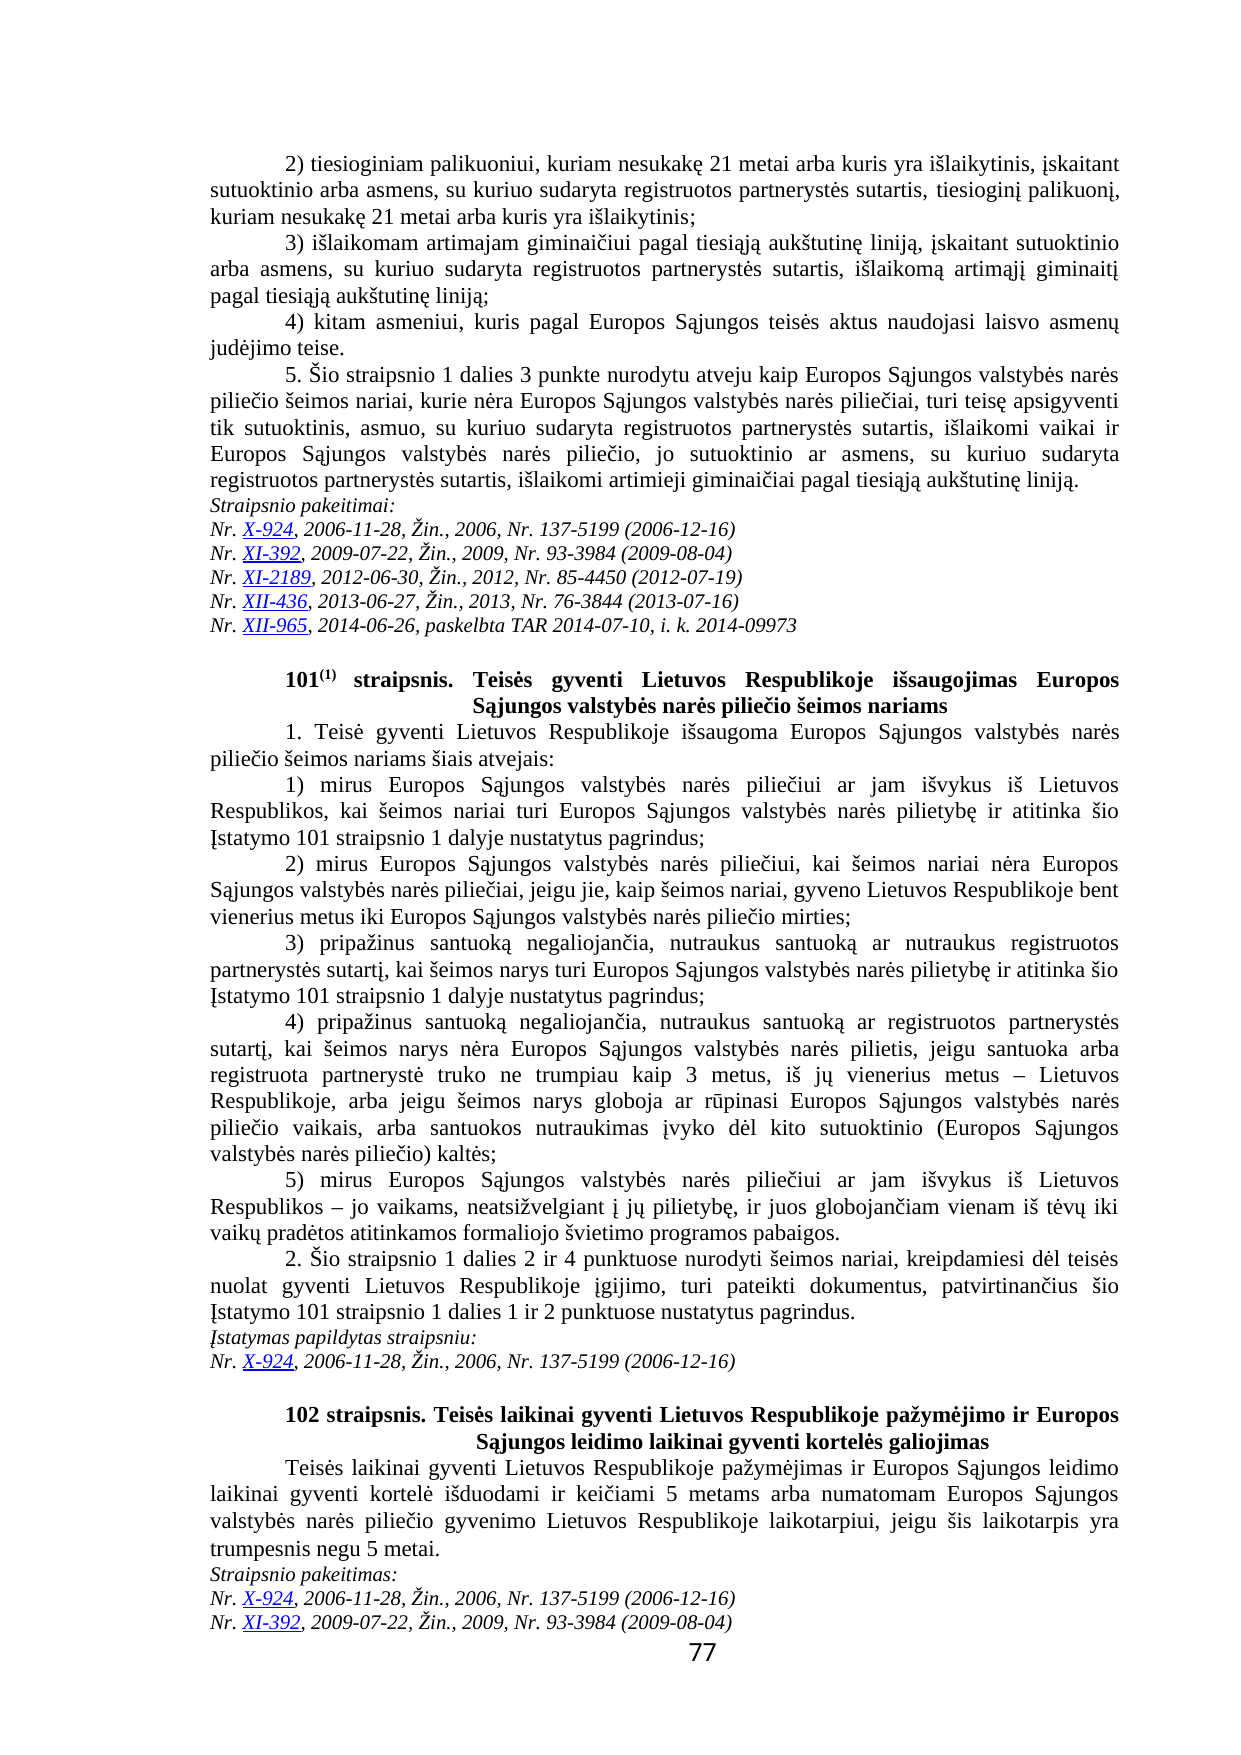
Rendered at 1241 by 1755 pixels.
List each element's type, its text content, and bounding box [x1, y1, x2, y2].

text 4) kitam asmeniui, kuris pagal Europos Sąjungos teisės aktus naudojasi laisvo asmenų judėjimo teise. [210, 308, 1120, 361]
text Nr. XI-392, 2009-07-22, Žin., 2009, Nr. 93-3984 (2009-08-04) [210, 541, 1120, 565]
text Nr. XII-965, 2014-06-26, paskelbta TAR 2014-07-10, i. k. 2014-09973 [210, 613, 1120, 637]
text Nr. XI-2189, 2012-06-30, Žin., 2012, Nr. 85-4450 (2012-07-19) [210, 565, 1120, 589]
text 1. Teisė gyventi Lietuvos Respublikoje išsaugoma Europos Sąjungos valstybės narės piliečio šeimos nariams šiais atvejais: [210, 718, 1120, 771]
text 4) pripažinus santuoką negaliojančia, nutraukus santuoką ar registruotos partnerystės sutartį, kai šeimos narys nėra Europos Sąjungos valstybės narės pilietis, jeigu santuoka arba registruota partnerystė truko ne trumpiau kaip 3 metus, iš jų vienerius metus – Lietuvos Respublikoje, arba jeigu šeimos narys globoja ar rūpinasi Europos Sąjungos valstybės narės piliečio vaikais, arba santuokos nutraukimas įvyko dėl kito sutuoktinio (Europos Sąjungos valstybės narės piliečio) kaltės; [210, 1008, 1120, 1166]
text Nr. X-924, 2006-11-28, Žin., 2006, Nr. 137-5199 (2006-12-16) [210, 1586, 1120, 1610]
text Straipsnio pakeitimai: [210, 493, 1120, 517]
text 2. Šio straipsnio 1 dalies 2 ir 4 punktuose nurodyti šeimos nariai, kreipdamiesi dėl teisės nuolat gyventi Lietuvos Respublikoje įgijimo, turi pateikti dokumentus, patvirtinančius šio Įstatymo 101 straipsnio 1 dalies 1 ir 2 punktuose nustatytus pagrindus. [210, 1246, 1120, 1324]
text Nr. XI-392, 2009-07-22, Žin., 2009, Nr. 93-3984 (2009-08-04) [210, 1610, 1120, 1634]
text 5) mirus Europos Sąjungos valstybės narės piliečiui ar jam išvykus iš Lietuvos Respublikos – jo vaikams, neatsižvelgiant į jų pilietybę, ir juos globojančiam vienam iš tėvų iki vaikų pradėtos atitinkamos formaliojo švietimo programos pabaigos. [210, 1166, 1120, 1246]
text Nr. X-924, 2006-11-28, Žin., 2006, Nr. 137-5199 (2006-12-16) [210, 1349, 1120, 1373]
text 3) pripažinus santuoką negaliojančia, nutraukus santuoką ar nutraukus registruotos partnerystės sutartį, kai šeimos narys turi Europos Sąjungos valstybės narės pilietybę ir atitinka šio Įstatymo 101 straipsnio 1 dalyje nustatytus pagrindus; [210, 929, 1120, 1008]
text 3) išlaikomam artimajam giminaičiui pagal tiesiąją aukštutinę liniją, įskaitant sutuoktinio arba asmens, su kuriuo sudaryta registruotos partnerystės sutartis, išlaikomą artimąjį giminaitį pagal tiesiąją aukštutinę liniją; [210, 229, 1120, 308]
text 2) tiesioginiam palikuoniui, kuriam nesukakę 21 metai arba kuris yra išlaikytinis, įskaitant sutuoktinio arba asmens, su kuriuo sudaryta registruotos partnerystės sutartis, tiesioginį palikuonį, kuriam nesukakę 21 metai arba kuris yra išlaikytinis; [210, 150, 1120, 229]
text 5. Šio straipsnio 1 dalies 3 punkte nurodytu atveju kaip Europos Sąjungos valstybės narės piliečio šeimos nariai, kurie nėra Europos Sąjungos valstybės narės piliečiai, turi teisę apsigyventi tik sutuoktinis, asmuo, su kuriuo sudaryta registruotos partnerystės sutartis, išlaikomi vaikai ir Europos Sąjungos valstybės narės piliečio, jo sutuoktinio ar asmens, su kuriuo sudaryta registruotos partnerystės sutartis, išlaikomi artimieji giminaičiai pagal tiesiąją aukštutinę liniją. [210, 361, 1120, 493]
text Įstatymas papildytas straipsniu: [210, 1324, 1120, 1349]
text Teisės laikinai gyventi Lietuvos Respublikoje pažymėjimas ir Europos Sąjungos leidimo laikinai gyventi kortelė išduodami ir keičiami 5 metams arba numatomam Europos Sąjungos valstybės narės piliečio gyvenimo Lietuvos Respublikoje laikotarpiui, jeigu šis laikotarpis yra trumpesnis negu 5 metai. [210, 1454, 1120, 1562]
text Nr. XII-436, 2013-06-27, Žin., 2013, Nr. 76-3844 (2013-07-16) [210, 589, 1120, 613]
text 101(1) straipsnis. Teisės gyventi Lietuvos Respublikoje išsaugojimas Europos Sąjungos valstybės narės piliečio šeimos nariams [285, 666, 1120, 718]
text 2) mirus Europos Sąjungos valstybės narės piliečiui, kai šeimos nariai nėra Europos Sąjungos valstybės narės piliečiai, jeigu jie, kaip šeimos nariai, gyveno Lietuvos Respublikoje bent vienerius metus iki Europos Sąjungos valstybės narės piliečio mirties; [210, 850, 1120, 929]
text Nr. X-924, 2006-11-28, Žin., 2006, Nr. 137-5199 (2006-12-16) [210, 517, 1120, 541]
text 1) mirus Europos Sąjungos valstybės narės piliečiui ar jam išvykus iš Lietuvos Respublikos, kai šeimos nariai turi Europos Sąjungos valstybės narės pilietybę ir atitinka šio Įstatymo 101 straipsnio 1 dalyje nustatytus pagrindus; [210, 771, 1120, 850]
text 102 straipsnis. Teisės laikinai gyventi Lietuvos Respublikoje pažymėjimo ir Europos Sąjungos leidimo laikinai gyventi kortelės galiojimas [285, 1401, 1120, 1454]
text Straipsnio pakeitimas: [210, 1562, 1120, 1586]
